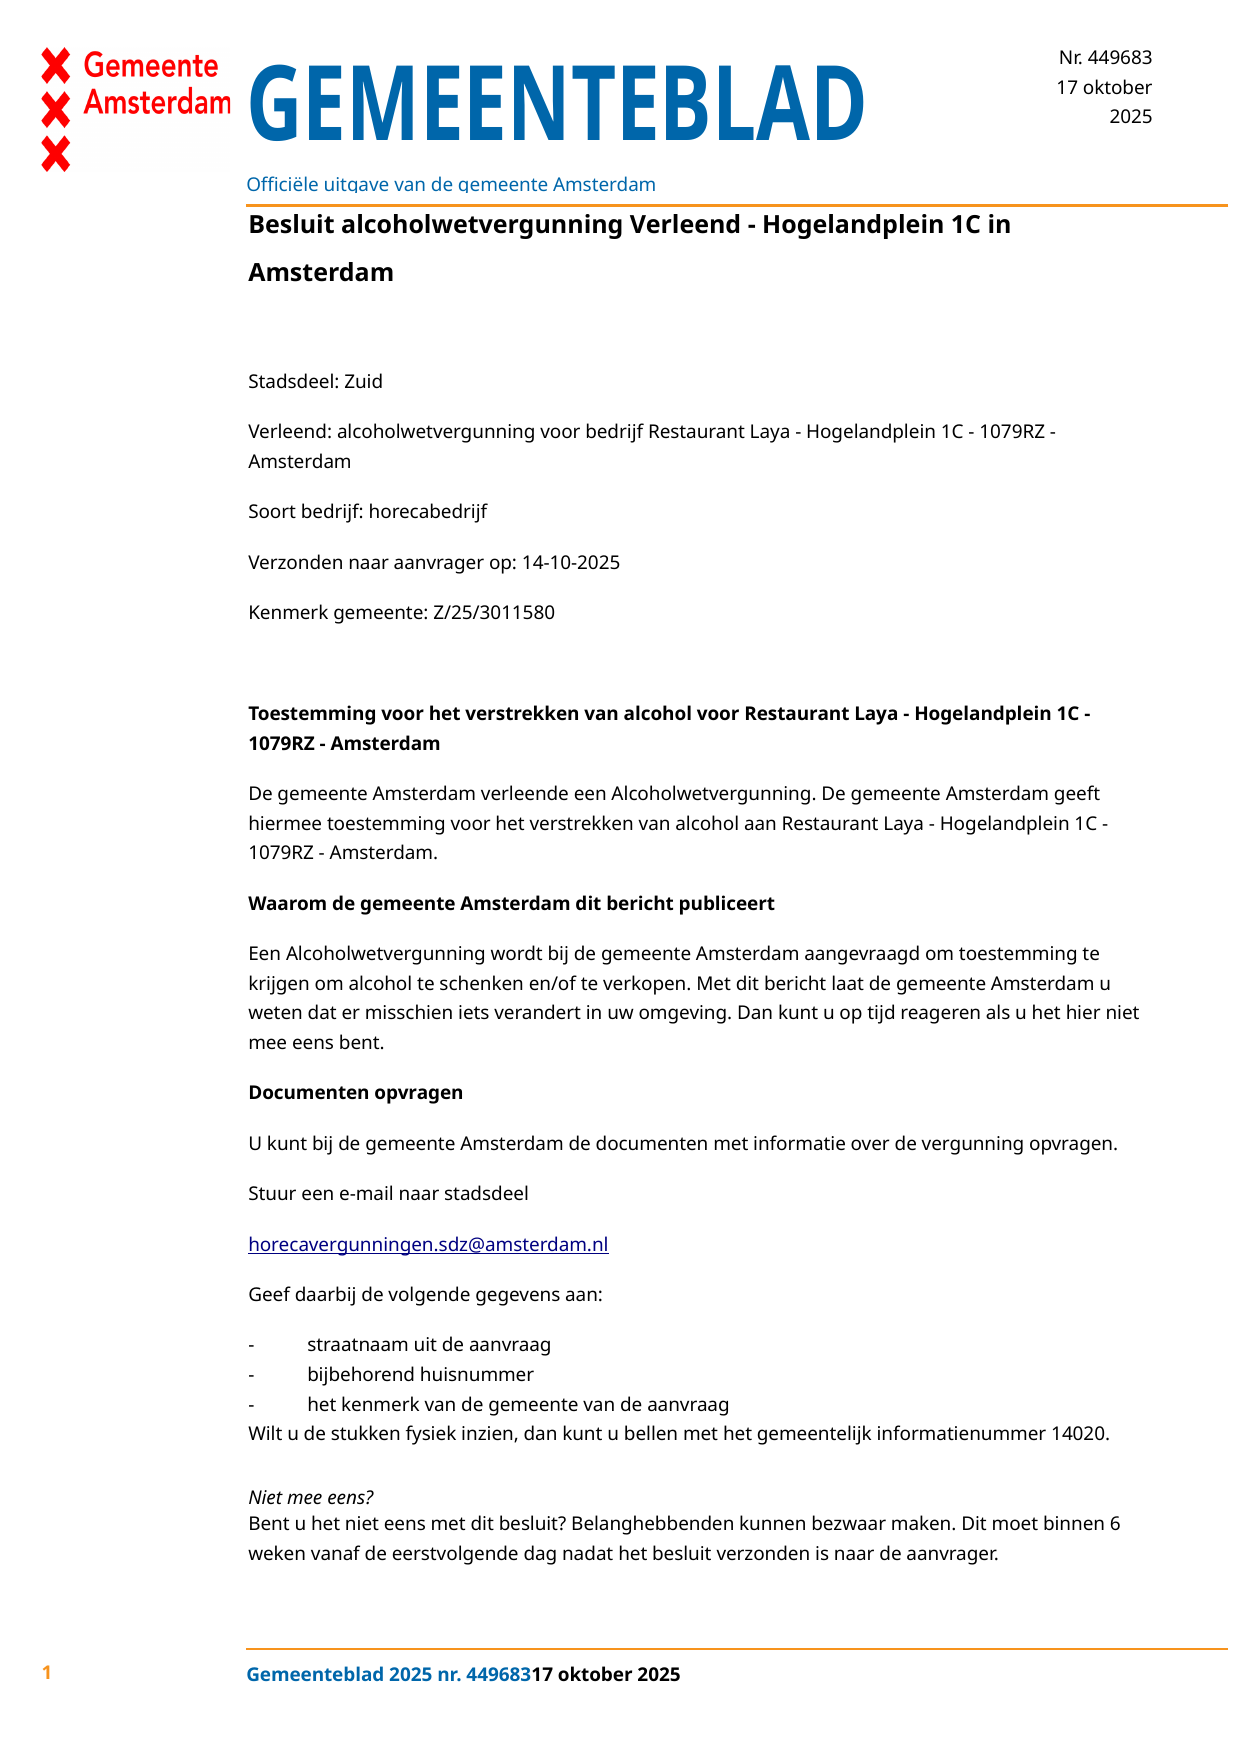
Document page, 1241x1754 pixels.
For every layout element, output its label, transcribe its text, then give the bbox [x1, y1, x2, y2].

text Kenmerk gemeente: Z/25/3011580 [248, 599, 1152, 625]
text Soort bedrijf: horecabedrijf [248, 499, 1152, 524]
text Geef daarbij de volgende gegevens aan: [248, 1281, 1152, 1307]
text Documenten opvragen [248, 1079, 1152, 1105]
text Bent u het niet eens met dit besluit? Belanghebbenden kunnen bezwaar maken. Dit moet binnen 6 weken vanaf de eerstvolgende dag nadat het besluit verzonden is naar de aanvrager. [248, 1510, 1152, 1565]
text Een Alcoholwetvergunning wordt bij de gemeente Amsterdam aangevraagd om toestemming te krijgen om alcohol te schenken en/of te verkopen. Met dit bericht laat de gemeente Amsterdam u weten dat er misschien iets verandert in uw omgeving. Dan kunt u op tijd reageren als u het hier niet mee eens bent. [248, 940, 1152, 1055]
text Besluit alcoholwetvergunning Verleend - Hogelandplein 1C in Amsterdam [248, 207, 1152, 288]
list bijbehorend huisnummer [248, 1361, 1152, 1387]
text Verzonden naar aanvrager op: 14-10-2025 [248, 549, 1152, 575]
text Wilt u de stukken fysiek inzien, dan kunt u bellen met het gemeentelijk informatienummer 14020. [248, 1420, 1152, 1446]
text Stadsdeel: Zuid [248, 368, 1152, 394]
text horecavergunningen.sdz@amsterdam.nl [248, 1231, 1152, 1257]
picture [41, 47, 231, 172]
text U kunt bij de gemeente Amsterdam de documenten met informatie over de vergunning opvragen. [248, 1130, 1152, 1156]
list het kenmerk van de gemeente van de aanvraag [248, 1391, 1152, 1417]
list straatnaam uit de aanvraag [248, 1332, 1152, 1357]
text Waarom de gemeente Amsterdam dit bericht publiceert [248, 890, 1152, 916]
text Niet mee eens? [248, 1484, 1152, 1510]
text Stuur een e-mail naar stadsdeel [248, 1180, 1152, 1206]
text De gemeente Amsterdam verleende een Alcoholwetvergunning. De gemeente Amsterdam geeft hiermee toestemming voor het verstrekken van alcohol aan Restaurant Laya - Hogelandplein 1C - 1079RZ - Amsterdam. [248, 780, 1152, 865]
text Toestemming voor het verstrekken van alcohol voor Restaurant Laya - Hogelandplein 1C - 1079RZ - Amsterdam [248, 700, 1152, 756]
text Verleend: alcoholwetvergunning voor bedrijf Restaurant Laya - Hogelandplein 1C - 1079RZ - Amsterdam [248, 419, 1152, 474]
